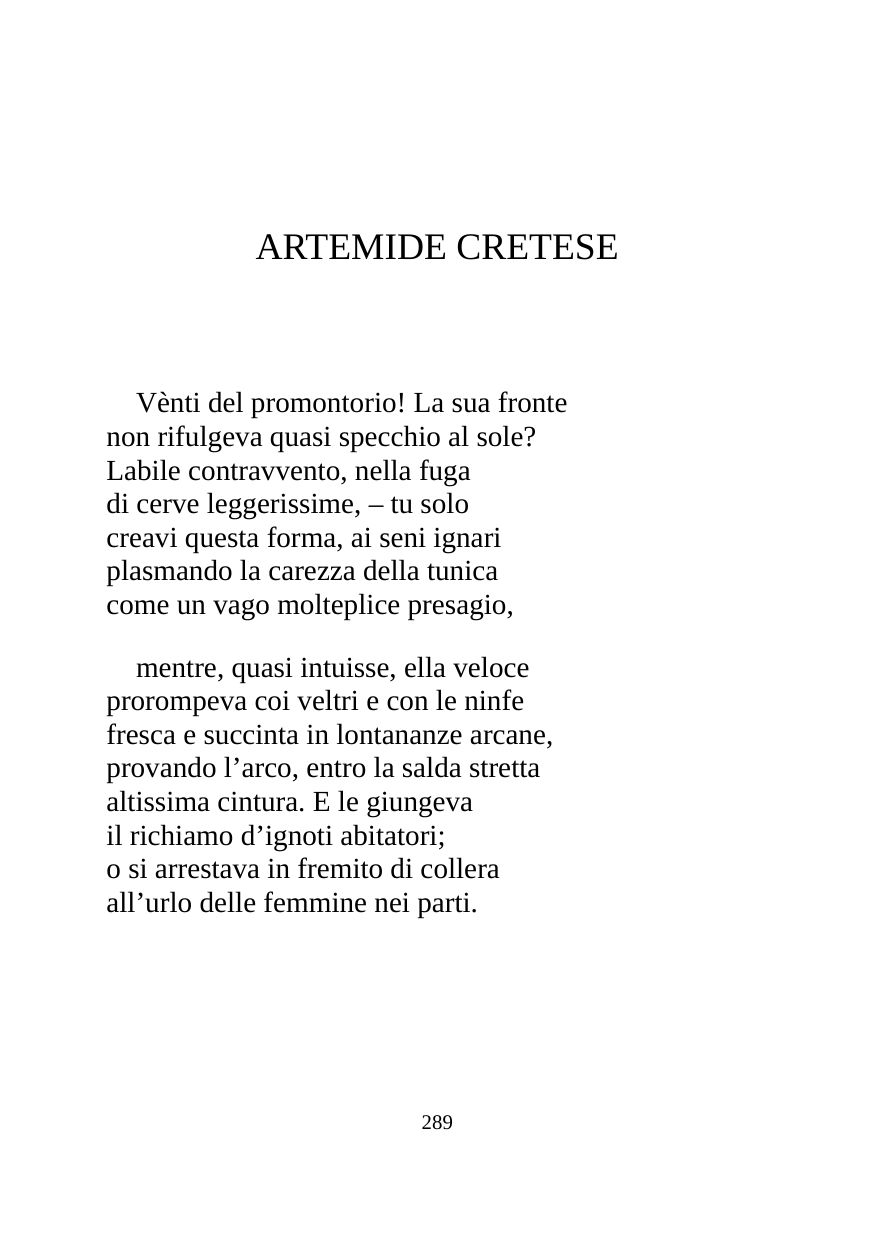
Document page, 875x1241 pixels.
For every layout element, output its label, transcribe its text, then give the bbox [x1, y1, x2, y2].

text Vènti del promontorio! La sua fronte non rifulgeva quasi specchio al sole? Labile contravvento, nella fuga di cerve leggerissime, – tu solo creavi questa forma, ai seni ignari plasmando la carezza della tunica come un vago molteplice presagio, [106, 386, 768, 620]
text mentre, quasi intuisse, ella veloce prorompeva coi veltri e con le ninfe fresca e succinta in lontananze arcane, provando l’arco, entro la salda stretta altissima cintura. E le giungeva il richiamo d’ignoti abitatori; o si arrestava in fremito di collera all’urlo delle femmine nei parti. [106, 650, 768, 918]
subtitle ARTEMIDE CRETESE [106, 224, 768, 267]
